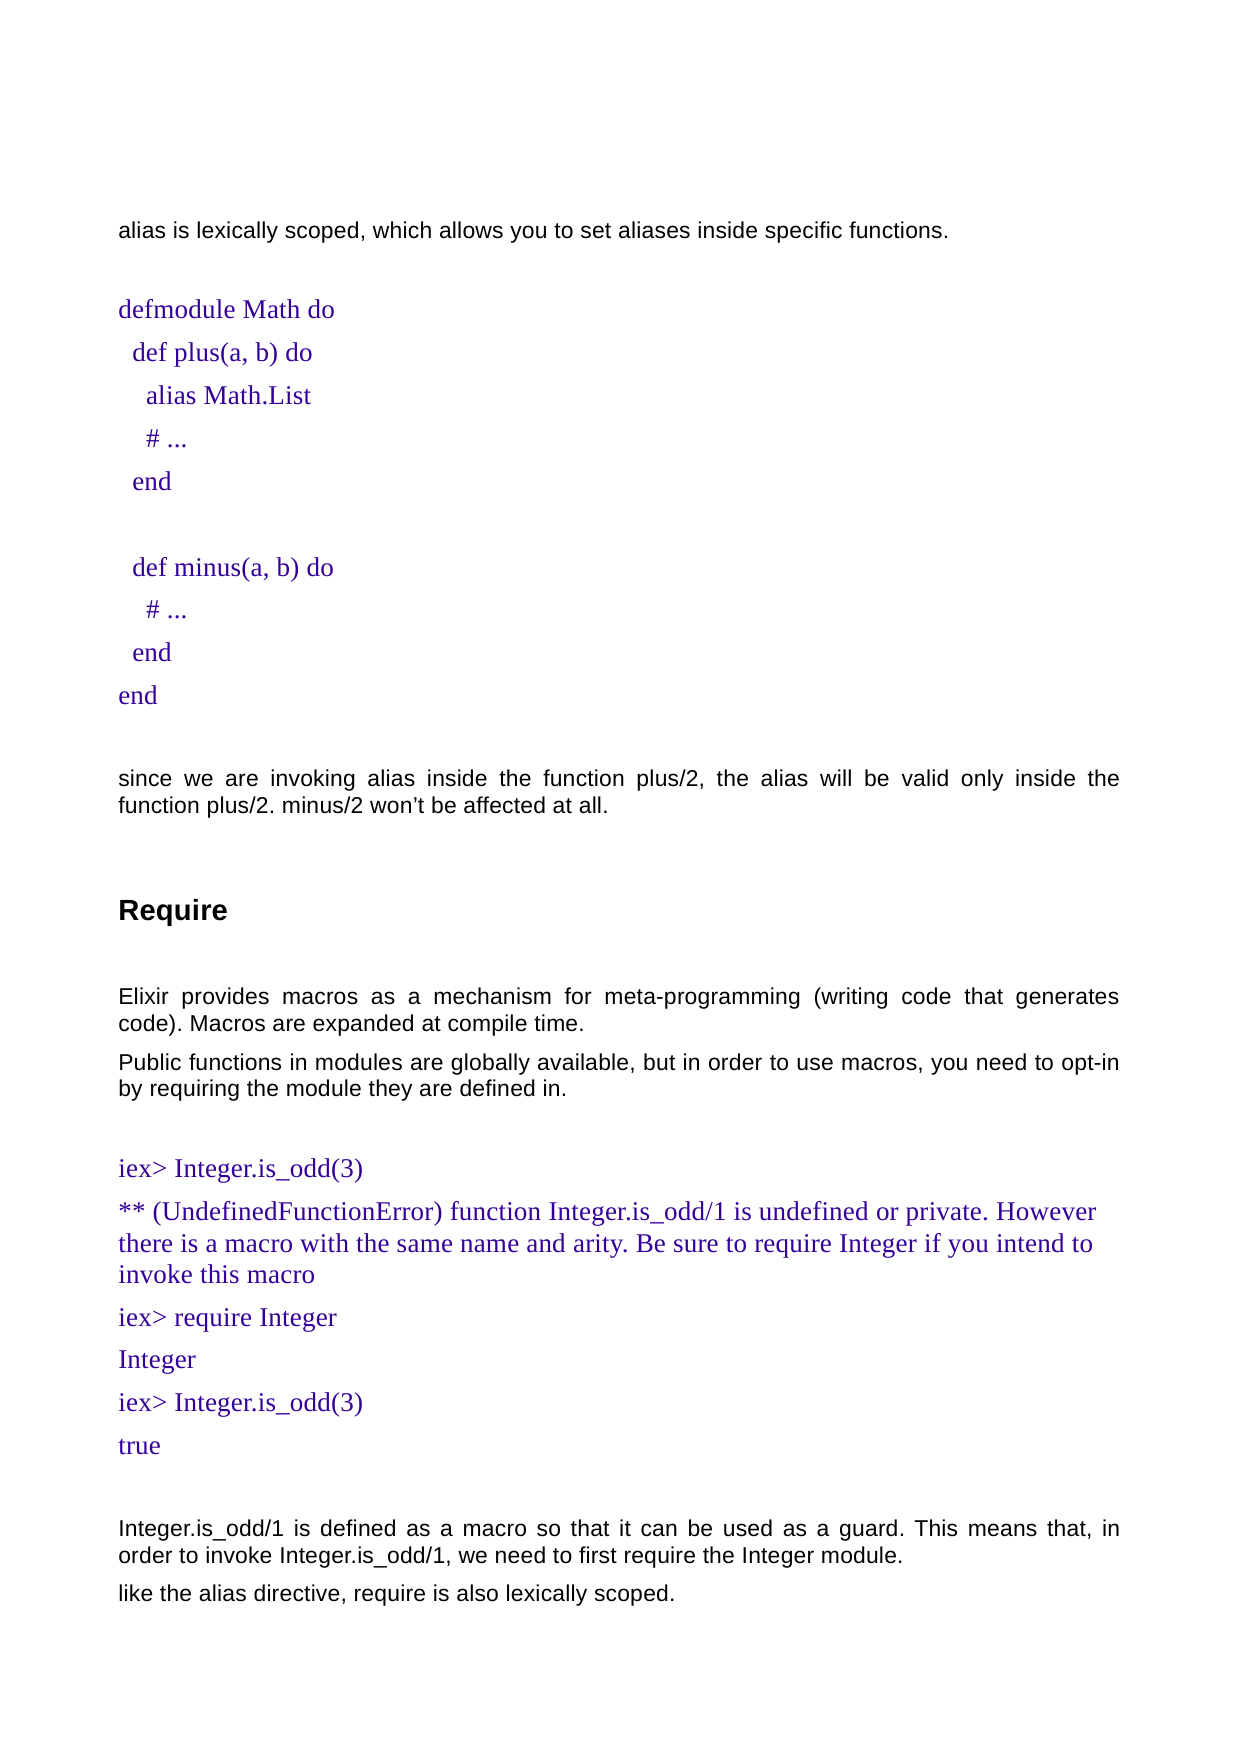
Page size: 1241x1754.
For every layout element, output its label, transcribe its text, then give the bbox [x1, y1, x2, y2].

text iex> require Integer [118, 1301, 1122, 1332]
text def minus(a, b) do [118, 551, 1122, 582]
text true [118, 1429, 1122, 1461]
text Elixir provides macros as a mechanism for meta-programming (writing code that generates code). Macros are expanded at compile time. [118, 983, 1122, 1036]
text like the alias directive, require is also lexically scoped. [118, 1580, 1122, 1606]
text defmodule Math do [118, 293, 1122, 324]
text alias Math.List [118, 379, 1122, 410]
text iex> Integer.is_odd(3) [118, 1153, 1122, 1184]
text end [118, 679, 1122, 711]
text iex> Integer.is_odd(3) [118, 1387, 1122, 1418]
text # ... [118, 422, 1122, 453]
text Integer.is_odd/1 is defined as a macro so that it can be used as a guard. This means that, in order to invoke Integer.is_odd/1, we need to first require the Integer module. [118, 1515, 1122, 1568]
text Integer [118, 1344, 1122, 1375]
text # ... [118, 593, 1122, 625]
text def plus(a, b) do [118, 336, 1122, 367]
text end [118, 636, 1122, 668]
text Public functions in modules are globally available, but in order to use macros, you need to opt-in by requiring the module they are defined in. [118, 1048, 1122, 1101]
subtitle Require [118, 893, 1122, 926]
text alias is lexically scoped, which allows you to set aliases inside specific functions. [118, 217, 1122, 243]
text end [118, 465, 1122, 496]
text ** (UndefinedFunctionError) function Integer.is_odd/1 is undefined or private. However there is a macro with the same name and arity. Be sure to require Integer if you intend to invoke this macro [118, 1196, 1122, 1289]
text since we are invoking alias inside the function plus/2, the alias will be valid only inside the function plus/2. minus/2 won’t be affected at all. [118, 765, 1122, 818]
